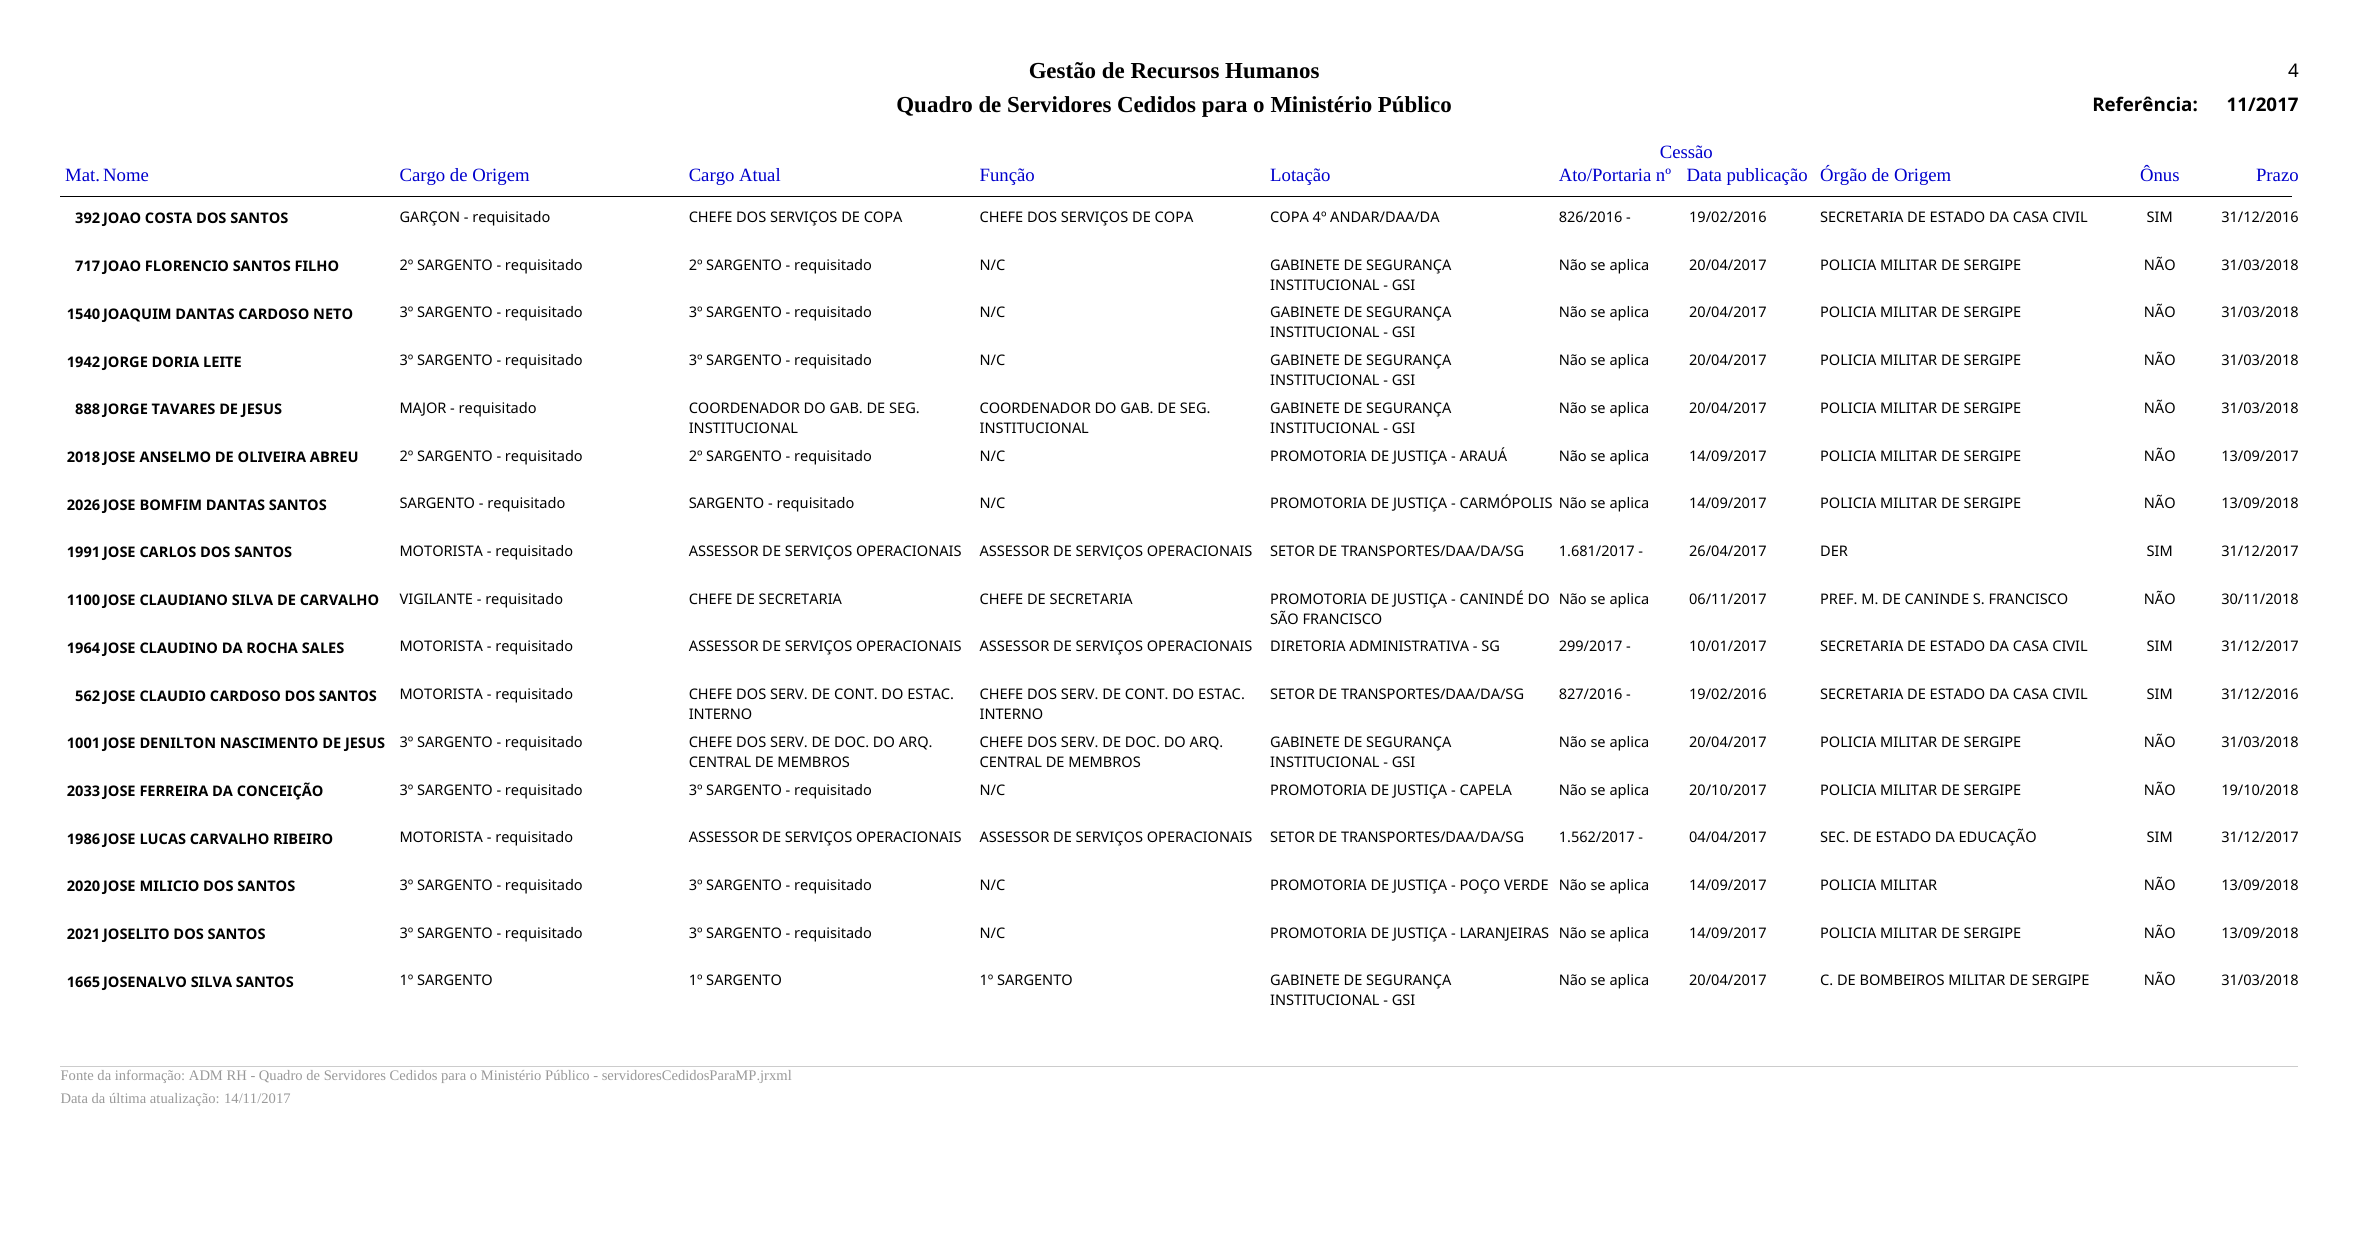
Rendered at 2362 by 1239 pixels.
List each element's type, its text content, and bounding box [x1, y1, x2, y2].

table_cell [393, 617, 399, 633]
table_header GABINETE DE SEGURANÇA INSTITUCIONAL - GSI [1270, 732, 1553, 778]
table_cell [972, 304, 979, 326]
table_cell Nome [103, 164, 393, 193]
table_header DIRETORIA ADMINISTRATIVA - SG [1270, 636, 1553, 683]
table_header POLICIA MILITAR DE SERGIPE [1820, 779, 2119, 826]
table_cell [1814, 829, 1820, 851]
table_header SIM [2119, 207, 2200, 231]
table_cell [0, 829, 12, 851]
table_header 19/02/2016 [1689, 684, 1814, 708]
table_cell [393, 876, 399, 899]
table_cell [1262, 972, 1270, 994]
table_header 04/04/2017 [1689, 827, 1814, 851]
table_cell [2119, 517, 2200, 539]
table_cell [683, 208, 688, 231]
table_cell 1100 [12, 590, 100, 618]
table_cell [2119, 708, 2200, 730]
table_cell [1814, 685, 1820, 708]
table_cell [1553, 712, 1558, 729]
table_header GABINETE DE SEGURANÇA INSTITUCIONAL - GSI [1270, 398, 1553, 444]
table_cell [2119, 899, 2200, 921]
table_header SECRETARIA DE ESTADO DA CASA CIVIL [1820, 684, 2119, 730]
table_header MOTORISTA - requisitado [399, 827, 682, 873]
table_cell [1559, 616, 1684, 635]
table_cell [1689, 708, 1814, 730]
table_header ASSESSOR DE SERVIÇOS OPERACIONAIS [689, 827, 972, 873]
table_cell [1553, 304, 1558, 326]
table_header 20/04/2017 [1689, 398, 1814, 422]
table_cell [0, 304, 12, 326]
table_header 3º SARGENTO - requisitado [399, 302, 682, 349]
table_cell [972, 638, 979, 660]
table_cell [393, 164, 399, 193]
table_cell [0, 235, 12, 252]
table_cell [1262, 685, 1270, 708]
table_cell [1689, 756, 1814, 778]
table_cell [972, 808, 979, 824]
table_header 3º SARGENTO - requisitado [689, 350, 972, 396]
table_cell 562 [12, 685, 100, 714]
table_cell [393, 447, 399, 469]
table_cell [1262, 164, 1270, 193]
table_header 3º SARGENTO - requisitado [399, 779, 682, 826]
table_cell Função [979, 164, 1262, 193]
table_cell [1262, 760, 1270, 776]
table_cell [1689, 565, 1814, 587]
table_header 3º SARGENTO - requisitado [399, 923, 682, 969]
table_cell [1689, 803, 1814, 826]
table_cell Data da última atualização: [60, 1090, 224, 1114]
table_header GABINETE DE SEGURANÇA INSTITUCIONAL - GSI [1270, 255, 1553, 301]
table_cell [1553, 999, 1558, 1015]
table_cell [972, 542, 979, 565]
table_cell [1684, 283, 1689, 299]
table_cell Prazo [2200, 164, 2298, 193]
table_header 2º SARGENTO - requisitado [689, 445, 972, 492]
table_cell [1814, 474, 1820, 490]
table_cell [972, 972, 979, 994]
table_cell [683, 665, 688, 681]
table_cell [1684, 208, 1689, 231]
table_cell [1814, 208, 1820, 231]
table_header GABINETE DE SEGURANÇA INSTITUCIONAL - GSI [1270, 350, 1553, 396]
table_cell [393, 590, 399, 612]
table_cell [0, 733, 12, 756]
table_cell [1814, 876, 1820, 899]
table_cell [2299, 924, 2361, 946]
table_cell [0, 1016, 2361, 1066]
table_cell [2299, 426, 2361, 442]
table_cell [1684, 638, 1689, 660]
table_cell 2021 [12, 924, 100, 952]
table_cell [393, 972, 399, 994]
table_cell [683, 378, 688, 395]
table_cell [2299, 208, 2361, 231]
table_cell [683, 283, 688, 299]
table_cell [393, 235, 399, 252]
table_cell [2119, 946, 2200, 969]
table_cell [12, 380, 100, 396]
table_cell [2119, 326, 2200, 348]
table_header GABINETE DE SEGURANÇA INSTITUCIONAL - GSI [1270, 302, 1553, 349]
table_header NÃO [2119, 493, 2200, 517]
table_cell Data publicação [1686, 164, 1811, 193]
table_cell [393, 999, 399, 1015]
table_cell [12, 428, 100, 444]
table_cell [2119, 851, 2200, 873]
table_header NÃO [2119, 732, 2200, 756]
table_cell [1262, 903, 1270, 919]
table_cell [2299, 569, 2361, 586]
table_cell [2299, 91, 2361, 124]
table_cell [1262, 617, 1270, 633]
table_cell [2299, 829, 2361, 851]
table_header NÃO [2119, 398, 2200, 422]
table_cell [972, 521, 979, 538]
table_cell [1553, 495, 1558, 517]
table_cell [1814, 638, 1820, 660]
table_header DER [1820, 541, 2119, 587]
table_cell [393, 474, 399, 490]
table_cell Quadro de Servidores Cedidos para o Ministério Público [346, 91, 2002, 124]
table_cell 1942 [12, 351, 100, 380]
table_header NÃO [2119, 255, 2200, 278]
table_cell [393, 304, 399, 326]
table_cell [1814, 712, 1820, 729]
table_cell JOAO COSTA DOS SANTOS [103, 208, 393, 253]
table_cell [1684, 951, 1689, 967]
table_cell [1262, 235, 1270, 252]
table_cell 2020 [12, 876, 100, 905]
table_header CHEFE DOS SERVIÇOS DE COPA [979, 207, 1262, 253]
table_cell [2299, 331, 2361, 347]
table_cell [1262, 712, 1270, 729]
table_cell [683, 542, 688, 565]
table_header CHEFE DOS SERV. DE CONT. DO ESTAC. INTERNO [689, 684, 972, 730]
table_cell [2200, 760, 2298, 778]
table_cell [1684, 665, 1689, 681]
table_cell [393, 208, 399, 231]
table_header POLICIA MILITAR DE SERGIPE [1820, 255, 2119, 301]
table_header 20/04/2017 [1689, 732, 1814, 756]
table_cell [2002, 57, 2143, 84]
table_header COORDENADOR DO GAB. DE SEG. INSTITUCIONAL [979, 398, 1262, 444]
table_cell [1684, 617, 1689, 633]
table_cell [0, 164, 30, 193]
table_cell [972, 426, 979, 442]
table_header NÃO [2119, 875, 2200, 899]
table_header MOTORISTA - requisitado [399, 636, 682, 683]
table_cell [0, 399, 12, 422]
table_cell 2018 [12, 447, 100, 475]
table_header POLICIA MILITAR [1820, 875, 2119, 921]
table_header SEC. DE ESTADO DA EDUCAÇÃO [1820, 827, 2119, 873]
table_cell JORGE DORIA LEITE [103, 351, 393, 396]
table_cell [0, 521, 12, 538]
table_cell [2299, 999, 2361, 1015]
table_cell [1814, 808, 1820, 824]
table_cell [683, 733, 688, 756]
table_cell [1553, 208, 1558, 231]
table_cell [1684, 351, 1689, 374]
table_header 14/09/2017 [1689, 445, 1814, 469]
table_cell [0, 198, 2361, 207]
table_cell [0, 256, 12, 278]
table_cell [1814, 781, 1820, 803]
table_cell [683, 685, 688, 708]
table_cell JOSE ANSELMO DE OLIVEIRA ABREU [103, 447, 393, 492]
table_cell [1689, 517, 1814, 539]
table_cell [1559, 902, 1684, 921]
table_cell [683, 351, 688, 374]
table_cell Fonte da informação: ADM RH - Quadro de Servidores Cedidos para o Ministério Público - servidoresCedidosParaMP.jrxml [60, 1067, 2298, 1090]
table_cell [972, 474, 979, 490]
table_cell 2033 [12, 781, 100, 809]
table_header NÃO [2119, 445, 2200, 469]
table_header GABINETE DE SEGURANÇA INSTITUCIONAL - GSI [1270, 970, 1553, 1016]
table_header 1º SARGENTO [399, 970, 682, 1016]
table_header 3º SARGENTO - requisitado [399, 732, 682, 778]
table_cell [0, 951, 12, 967]
table_cell [2299, 712, 2361, 729]
table_cell [1814, 235, 1820, 252]
table_cell [0, 125, 2361, 141]
table_header 26/04/2017 [1689, 541, 1814, 565]
table_cell [2299, 876, 2361, 899]
table_cell [1689, 374, 1814, 396]
table_cell [1559, 997, 1684, 1016]
table_cell [1262, 855, 1270, 872]
table_cell [972, 208, 979, 231]
table_cell [972, 712, 979, 729]
table_cell [1553, 951, 1558, 967]
table_cell [393, 733, 399, 756]
table_cell [1684, 235, 1689, 252]
table_cell [2299, 903, 2361, 919]
table_cell [2299, 304, 2361, 326]
table_cell [2200, 617, 2298, 635]
table_cell [972, 331, 979, 347]
table_header 31/03/2018 [2200, 350, 2298, 378]
table_header PREF. M. DE CANINDE S. FRANCISCO [1820, 589, 2119, 635]
table_cell [2119, 660, 2200, 682]
table_cell [1553, 378, 1558, 395]
table_cell [1553, 164, 1558, 193]
table_header POLICIA MILITAR DE SERGIPE [1820, 923, 2119, 969]
table_cell [1684, 331, 1689, 347]
table_cell [2299, 256, 2361, 278]
table_cell [1262, 495, 1270, 517]
table_header SIM [2119, 636, 2200, 660]
table_cell [1814, 542, 1820, 565]
table_cell [12, 284, 100, 301]
table_cell [2119, 565, 2200, 587]
table_cell [1553, 447, 1558, 469]
table_header ASSESSOR DE SERVIÇOS OPERACIONAIS [979, 541, 1262, 587]
table_cell [972, 999, 979, 1015]
table_cell [0, 638, 12, 660]
table_cell [1689, 660, 1814, 682]
table_cell [1814, 733, 1820, 756]
table_cell [1262, 999, 1270, 1015]
table_cell [2119, 803, 2200, 826]
table_cell [1684, 304, 1689, 326]
table_cell JOSE DENILTON NASCIMENTO DE JESUS [103, 733, 393, 778]
table_cell [1559, 759, 1684, 778]
table_cell [393, 829, 399, 851]
table_cell [12, 809, 100, 826]
table_cell [0, 495, 12, 517]
table_cell [1262, 733, 1270, 756]
table_cell [1689, 899, 1814, 921]
table_cell [1559, 377, 1684, 396]
table_cell [683, 164, 688, 193]
table_cell [1814, 951, 1820, 967]
table_cell [1814, 903, 1820, 919]
table_cell [393, 542, 399, 565]
table_cell [1553, 331, 1558, 347]
table_header CHEFE DOS SERV. DE DOC. DO ARQ. CENTRAL DE MEMBROS [979, 732, 1262, 778]
table_cell [2119, 994, 2200, 1016]
table_cell [2119, 374, 2200, 396]
table_cell [972, 235, 979, 252]
table_header 3º SARGENTO - requisitado [399, 350, 682, 396]
table_cell [972, 399, 979, 422]
table_cell [972, 924, 979, 946]
table_header PROMOTORIA DE JUSTIÇA - CAPELA [1270, 779, 1553, 826]
table_header NÃO [2119, 589, 2200, 612]
table_header 827/2016 - [1559, 684, 1684, 711]
table_cell [12, 952, 100, 969]
table_cell [1553, 685, 1558, 708]
table_cell [0, 569, 12, 586]
table_header Não se aplica [1559, 779, 1684, 806]
table_cell [1814, 760, 1820, 776]
table_cell [2299, 495, 2361, 517]
table_header MOTORISTA - requisitado [399, 684, 682, 730]
table_cell [683, 951, 688, 967]
table_cell [1689, 278, 1814, 301]
table_cell [2299, 57, 2361, 84]
table_cell [1684, 808, 1689, 824]
table_cell [2200, 712, 2298, 730]
table_cell [1684, 447, 1689, 469]
table_cell [2119, 469, 2200, 492]
table_cell JOAO FLORENCIO SANTOS FILHO [103, 256, 393, 301]
table_cell [683, 876, 688, 899]
table_cell [1262, 304, 1270, 326]
table_cell [1553, 351, 1558, 374]
table_cell 717 [12, 256, 100, 284]
table_cell [683, 712, 688, 729]
table_cell [1559, 425, 1684, 444]
table_header 3º SARGENTO - requisitado [399, 875, 682, 921]
table_cell [683, 617, 688, 633]
table_cell [1559, 234, 1684, 253]
table_cell [1553, 903, 1558, 919]
table_cell [0, 590, 12, 612]
table_cell [393, 426, 399, 442]
table_cell [1684, 876, 1689, 899]
table_header SECRETARIA DE ESTADO DA CASA CIVIL [1820, 207, 2119, 253]
table_cell [393, 808, 399, 824]
table_cell [1553, 808, 1558, 824]
table_cell [0, 542, 12, 565]
table_cell [393, 903, 399, 919]
table_cell 1964 [12, 638, 100, 666]
table_cell [0, 808, 12, 824]
table_cell 4 [2143, 57, 2298, 84]
table_cell [1553, 590, 1558, 612]
table_cell [1553, 855, 1558, 872]
table_cell [683, 399, 688, 422]
table_cell [1684, 569, 1689, 586]
table_cell [2299, 733, 2361, 756]
table_cell [2299, 590, 2361, 612]
table_cell [972, 447, 979, 469]
table_header 20/04/2017 [1689, 350, 1814, 374]
table_cell [1684, 590, 1689, 612]
table_cell [2299, 351, 2361, 374]
table_cell [1817, 141, 2361, 163]
table_cell [1553, 235, 1558, 252]
table_cell [393, 781, 399, 803]
table_header MOTORISTA - requisitado [399, 541, 682, 587]
table_cell [2119, 278, 2200, 301]
table_cell [1684, 855, 1689, 872]
table_header SETOR DE TRANSPORTES/DAA/DA/SG [1270, 827, 1553, 873]
table_cell [1814, 447, 1820, 469]
table_cell JOSE LUCAS CARVALHO RIBEIRO [103, 829, 393, 873]
table_cell [1684, 474, 1689, 490]
table_cell [0, 903, 12, 919]
table_header 1º SARGENTO [979, 970, 1262, 1016]
table_cell [12, 571, 100, 587]
table_cell JOSELITO DOS SANTOS [103, 924, 393, 969]
table_header SIM [2119, 684, 2200, 708]
table_cell Lotação [1270, 164, 1553, 193]
table_cell [12, 332, 100, 348]
table_header CHEFE DOS SERV. DE CONT. DO ESTAC. INTERNO [979, 684, 1262, 730]
table_cell [1553, 638, 1558, 660]
table_cell Cargo Atual [689, 164, 972, 193]
table_cell [0, 378, 12, 395]
table_cell [2200, 426, 2298, 444]
table_cell [12, 762, 100, 778]
table_cell [1262, 542, 1270, 565]
table_cell [1684, 829, 1689, 851]
table_header MAJOR - requisitado [399, 398, 682, 444]
table_header SARGENTO - requisitado [399, 493, 682, 539]
table_cell JOSE FERREIRA DA CONCEIÇÃO [103, 781, 393, 826]
table_header PROMOTORIA DE JUSTIÇA - ARAUÁ [1270, 445, 1553, 492]
table_header POLICIA MILITAR DE SERGIPE [1820, 445, 2119, 492]
table_cell [2299, 638, 2361, 660]
table_cell [683, 924, 688, 946]
table_cell [0, 331, 12, 347]
table_header 3º SARGENTO - requisitado [689, 875, 972, 921]
table_cell [1814, 665, 1820, 681]
table_header Não se aplica [1559, 493, 1684, 520]
table_cell [12, 714, 100, 730]
table_cell [1814, 590, 1820, 612]
table_cell [1559, 663, 1684, 682]
table_header NÃO [2119, 779, 2200, 803]
table_cell 1991 [12, 542, 100, 571]
table_cell [1559, 329, 1684, 348]
table_cell [1262, 924, 1270, 946]
table_cell [2299, 542, 2361, 565]
table_cell [1553, 781, 1558, 803]
table_header 20/04/2017 [1689, 255, 1814, 278]
table_cell [1684, 378, 1689, 395]
table_cell [1262, 208, 1270, 231]
table_header N/C [979, 875, 1262, 921]
table_cell [2299, 951, 2361, 967]
table_cell [1814, 256, 1820, 278]
table_cell [2200, 903, 2298, 921]
table_cell [1814, 495, 1820, 517]
table_cell [0, 208, 12, 231]
table_cell [393, 283, 399, 299]
table_cell [1684, 426, 1689, 442]
table_header C. DE BOMBEIROS MILITAR DE SERGIPE [1820, 970, 2119, 1016]
table_header SARGENTO - requisitado [689, 493, 972, 539]
table_cell [0, 781, 12, 803]
table_header 2º SARGENTO - requisitado [689, 255, 972, 301]
table_header ASSESSOR DE SERVIÇOS OPERACIONAIS [689, 541, 972, 587]
table_cell [2200, 474, 2298, 492]
table_cell JOSE CARLOS DOS SANTOS [103, 542, 393, 587]
table_cell [1553, 972, 1558, 994]
table_cell [393, 712, 399, 729]
table_header ASSESSOR DE SERVIÇOS OPERACIONAIS [689, 636, 972, 683]
table_cell [1689, 469, 1814, 492]
table_cell [0, 283, 12, 299]
table_header 14/09/2017 [1689, 493, 1814, 517]
table_header 1º SARGENTO [689, 970, 972, 1016]
table_cell [2119, 612, 2200, 635]
table_cell [377, 1090, 2361, 1114]
table_header 13/09/2017 [2200, 445, 2298, 474]
table_header 14/09/2017 [1689, 875, 1814, 899]
table_cell [1559, 711, 1684, 730]
table_cell [1814, 569, 1820, 586]
table_header 10/01/2017 [1689, 636, 1814, 660]
table_cell JOSE MILICIO DOS SANTOS [103, 876, 393, 921]
table_cell [972, 665, 979, 681]
table_cell [2200, 951, 2298, 969]
table_cell [393, 331, 399, 347]
table_header 2º SARGENTO - requisitado [399, 445, 682, 492]
table_cell [0, 57, 346, 84]
table_cell [1553, 569, 1558, 586]
table_cell [1553, 256, 1558, 278]
table_cell [1814, 304, 1820, 326]
table_cell [972, 283, 979, 299]
table_cell [12, 475, 100, 492]
table_cell [683, 590, 688, 612]
table_cell [1262, 829, 1270, 851]
table_header 19/02/2016 [1689, 207, 1814, 231]
table_cell [972, 876, 979, 899]
table_cell [1553, 283, 1558, 299]
table_cell [1262, 447, 1270, 469]
table_cell [1262, 283, 1270, 299]
table_cell [972, 164, 979, 193]
table_cell [2299, 665, 2361, 681]
table_cell [393, 521, 399, 538]
table_cell [2200, 331, 2298, 348]
table_header Não se aplica [1559, 398, 1684, 425]
table_cell [1553, 426, 1558, 442]
table_cell [0, 972, 12, 994]
table_header Não se aplica [1559, 255, 1684, 282]
table_cell [0, 1066, 60, 1090]
table_cell [1553, 617, 1558, 633]
table_cell [0, 141, 1555, 163]
table_header 31/12/2017 [2200, 827, 2298, 856]
table_header CHEFE DOS SERV. DE DOC. DO ARQ. CENTRAL DE MEMBROS [689, 732, 972, 778]
table_header 31/12/2017 [2200, 636, 2298, 665]
table_cell JOSE CLAUDINO DA ROCHA SALES [103, 638, 393, 683]
table_cell [1814, 521, 1820, 538]
table_cell [1262, 781, 1270, 803]
table_cell [1814, 924, 1820, 946]
table_cell [1689, 851, 1814, 873]
table_header 20/04/2017 [1689, 970, 1814, 994]
table_cell [1262, 521, 1270, 538]
table_cell [1553, 829, 1558, 851]
table_cell [12, 857, 100, 873]
table_header PROMOTORIA DE JUSTIÇA - POÇO VERDE [1270, 875, 1553, 921]
table_cell [0, 351, 12, 374]
table_header 31/12/2017 [2200, 541, 2298, 569]
table_cell [683, 829, 688, 851]
table_cell [2119, 422, 2200, 444]
table_cell [1689, 422, 1814, 444]
table_cell [1684, 685, 1689, 708]
table_cell [0, 876, 12, 899]
table_header 31/03/2018 [2200, 255, 2298, 283]
table_cell [1262, 256, 1270, 278]
table_cell [683, 304, 688, 326]
table_cell [683, 972, 688, 994]
table_header SECRETARIA DE ESTADO DA CASA CIVIL [1820, 636, 2119, 683]
table_cell Cessão [1555, 141, 1817, 163]
table_header COORDENADOR DO GAB. DE SEG. INSTITUCIONAL [689, 398, 972, 444]
table_cell [0, 474, 12, 490]
table_cell [972, 685, 979, 708]
table_cell Ônus [2119, 164, 2200, 193]
table_cell JOSE BOMFIM DANTAS SANTOS [103, 495, 393, 539]
table_cell [393, 951, 399, 967]
table_cell JOAQUIM DANTAS CARDOSO NETO [103, 304, 393, 349]
table_cell [683, 569, 688, 586]
table_cell [683, 331, 688, 347]
table_header 06/11/2017 [1689, 589, 1814, 612]
table_cell 1665 [12, 972, 100, 1000]
table_header VIGILANTE - requisitado [399, 589, 682, 635]
table_cell [1689, 231, 1814, 253]
table_cell [972, 256, 979, 278]
table_header Não se aplica [1559, 923, 1684, 949]
table_cell [1559, 806, 1684, 826]
table_cell Ato/Portaria nº [1559, 164, 1686, 193]
table_cell [1814, 399, 1820, 422]
table_cell [2299, 399, 2361, 422]
table_header N/C [979, 302, 1262, 349]
table_cell [1811, 164, 1820, 193]
table_cell [0, 760, 12, 776]
table_header Não se aplica [1559, 732, 1684, 759]
table_cell [2299, 808, 2361, 824]
table_cell [2299, 760, 2361, 776]
table_cell [2200, 569, 2298, 587]
table_cell [683, 474, 688, 490]
table_cell 1540 [12, 304, 100, 332]
table_header Não se aplica [1559, 875, 1684, 902]
table_cell Cargo de Origem [399, 164, 682, 193]
table_cell [12, 666, 100, 682]
table_cell 392 [12, 208, 100, 237]
table_cell [1262, 474, 1270, 490]
table_header CHEFE DOS SERVIÇOS DE COPA [689, 207, 972, 253]
table_cell [972, 733, 979, 756]
table_header POLICIA MILITAR DE SERGIPE [1820, 398, 2119, 444]
table_cell [0, 617, 12, 633]
table_cell [1814, 351, 1820, 374]
table_cell [972, 760, 979, 776]
table_cell [972, 351, 979, 374]
table_cell [683, 235, 688, 252]
table_cell [12, 905, 100, 921]
table_header Não se aplica [1559, 302, 1684, 329]
table_cell [683, 495, 688, 517]
table_cell [972, 781, 979, 803]
table_cell [1553, 733, 1558, 756]
table_header 13/09/2018 [2200, 923, 2298, 951]
table_cell [972, 951, 979, 967]
table_cell [972, 495, 979, 517]
table_header N/C [979, 779, 1262, 826]
table_cell [1262, 399, 1270, 422]
table_header 1.681/2017 - [1559, 541, 1684, 568]
table_header POLICIA MILITAR DE SERGIPE [1820, 302, 2119, 349]
table_cell [393, 760, 399, 776]
table_cell JOSE CLAUDIANO SILVA DE CARVALHO [103, 590, 393, 635]
table_cell [683, 521, 688, 538]
table_cell [1553, 876, 1558, 899]
table_cell [1262, 665, 1270, 681]
table_header 30/11/2018 [2200, 589, 2298, 617]
table_cell [1684, 999, 1689, 1015]
table_header CHEFE DE SECRETARIA [689, 589, 972, 635]
table_header Não se aplica [1559, 589, 1684, 616]
table_cell [1559, 282, 1684, 301]
table_cell [0, 712, 12, 729]
table_cell [2200, 522, 2298, 539]
table_cell [2299, 685, 2361, 708]
table_header PROMOTORIA DE JUSTIÇA - CARMÓPOLIS [1270, 493, 1553, 539]
table_cell [683, 256, 688, 278]
table_cell [1684, 712, 1689, 729]
table_header NÃO [2119, 350, 2200, 374]
table_cell [1553, 542, 1558, 565]
table_cell [972, 617, 979, 633]
table_header N/C [979, 255, 1262, 301]
table_header SIM [2119, 827, 2200, 851]
table_cell 1986 [12, 829, 100, 857]
table_cell [1559, 854, 1684, 873]
table_cell [1684, 781, 1689, 803]
table_cell [0, 426, 12, 442]
table_cell [1689, 946, 1814, 969]
table_header NÃO [2119, 970, 2200, 994]
table_header SETOR DE TRANSPORTES/DAA/DA/SG [1270, 684, 1553, 730]
table_header POLICIA MILITAR DE SERGIPE [1820, 350, 2119, 396]
table_cell [2299, 474, 2361, 490]
table_header 3º SARGENTO - requisitado [689, 302, 972, 349]
table_cell [2200, 999, 2298, 1016]
table_cell [1262, 876, 1270, 899]
table_cell Referência: [2004, 91, 2198, 124]
table_header ASSESSOR DE SERVIÇOS OPERACIONAIS [979, 636, 1262, 683]
table_cell [393, 256, 399, 278]
table_cell [1684, 256, 1689, 278]
table_header PROMOTORIA DE JUSTIÇA - CANINDÉ DO SÃO FRANCISCO [1270, 589, 1553, 635]
table_cell [1262, 638, 1270, 660]
table_cell [1262, 590, 1270, 612]
table_cell [1559, 520, 1684, 539]
table_header N/C [979, 350, 1262, 396]
table_cell [1814, 283, 1820, 299]
table_cell [683, 638, 688, 660]
table_cell [0, 924, 12, 946]
table_cell JOSENALVO SILVA SANTOS [103, 972, 393, 1016]
table_header NÃO [2119, 302, 2200, 326]
table_cell [0, 1090, 60, 1114]
table_header 31/03/2018 [2200, 398, 2298, 426]
table_cell [972, 903, 979, 919]
table_cell [2119, 756, 2200, 778]
table_cell [2119, 231, 2200, 253]
table_cell [683, 426, 688, 442]
table_header 31/12/2016 [2200, 684, 2298, 712]
table_cell [683, 903, 688, 919]
table_header 3º SARGENTO - requisitado [689, 779, 972, 826]
table_header 3º SARGENTO - requisitado [689, 923, 972, 969]
table_cell [2299, 1066, 2361, 1090]
table_header PROMOTORIA DE JUSTIÇA - LARANJEIRAS [1270, 923, 1553, 969]
table_cell [683, 781, 688, 803]
table_cell [393, 495, 399, 517]
table_cell [1559, 472, 1684, 492]
table_cell [2200, 235, 2298, 253]
table_cell [12, 523, 100, 539]
table_cell [683, 999, 688, 1015]
table_cell [0, 85, 2361, 91]
table_header 31/12/2016 [2200, 207, 2298, 235]
table_header 13/09/2018 [2200, 875, 2298, 903]
table_cell Mat. [30, 164, 100, 193]
table_cell [1684, 733, 1689, 756]
table_cell [1814, 972, 1820, 994]
table_cell [2299, 164, 2361, 193]
table_cell [0, 665, 12, 681]
table_cell [0, 999, 12, 1015]
table_cell [683, 808, 688, 824]
table_cell [1684, 903, 1689, 919]
table_cell [0, 447, 12, 469]
table_cell Gestão de Recursos Humanos [346, 57, 2002, 85]
table_cell JORGE TAVARES DE JESUS [103, 399, 393, 444]
table_cell [2299, 972, 2361, 994]
table_cell [1553, 399, 1558, 422]
table_cell [1684, 760, 1689, 776]
table_cell [683, 447, 688, 469]
table_header COPA 4º ANDAR/DAA/DA [1270, 207, 1553, 253]
table_header 1.562/2017 - [1559, 827, 1684, 854]
table_cell 14/11/2017 [224, 1090, 377, 1114]
table_header SIM [2119, 541, 2200, 565]
table_cell [2200, 808, 2298, 826]
table_cell [1689, 994, 1814, 1016]
table_header 31/03/2018 [2200, 732, 2298, 760]
table_cell [393, 665, 399, 681]
table_cell [2299, 235, 2361, 252]
table_cell [972, 378, 979, 395]
table_header GARÇON - requisitado [399, 207, 682, 253]
table_cell [0, 855, 12, 872]
table_cell [12, 618, 100, 635]
table_cell JOSE CLAUDIO CARDOSO DOS SANTOS [103, 685, 393, 730]
table_cell [393, 924, 399, 946]
table_cell [1553, 521, 1558, 538]
table_header 14/09/2017 [1689, 923, 1814, 946]
table_cell [1814, 331, 1820, 347]
table_cell [1684, 972, 1689, 994]
table_cell [1262, 951, 1270, 967]
table_header SETOR DE TRANSPORTES/DAA/DA/SG [1270, 541, 1553, 587]
table_cell [1689, 326, 1814, 348]
table_cell [393, 638, 399, 660]
table_cell Órgão de Origem [1820, 164, 2119, 193]
table_cell [1262, 569, 1270, 586]
table_header N/C [979, 493, 1262, 539]
table_header 826/2016 - [1559, 207, 1684, 234]
table_cell 888 [12, 399, 100, 428]
table_cell [2200, 378, 2298, 396]
table_cell [2299, 521, 2361, 538]
table_cell [1262, 808, 1270, 824]
table_cell [2299, 855, 2361, 872]
table_cell [1553, 924, 1558, 946]
table_cell [12, 237, 100, 253]
table_cell [972, 590, 979, 612]
table_cell [1684, 542, 1689, 565]
table_cell [2200, 283, 2298, 301]
table_header 299/2017 - [1559, 636, 1684, 663]
table_header 19/10/2018 [2200, 779, 2298, 808]
table_cell [1262, 331, 1270, 347]
table_cell [1814, 426, 1820, 442]
table_cell [1814, 999, 1820, 1015]
table_cell [393, 378, 399, 395]
table_header CHEFE DE SECRETARIA [979, 589, 1262, 635]
table_header ASSESSOR DE SERVIÇOS OPERACIONAIS [979, 827, 1262, 873]
table_header N/C [979, 445, 1262, 492]
table_cell [2299, 781, 2361, 803]
table_header 31/03/2018 [2200, 970, 2298, 999]
table_cell [1814, 378, 1820, 395]
table_cell [1689, 612, 1814, 635]
table_cell [1814, 855, 1820, 872]
table_cell [1553, 760, 1558, 776]
table_cell [2299, 283, 2361, 299]
table_header 20/10/2017 [1689, 779, 1814, 803]
table_cell 2026 [12, 495, 100, 523]
table_cell [1559, 949, 1684, 969]
table_header Não se aplica [1559, 445, 1684, 472]
table_header Não se aplica [1559, 350, 1684, 377]
table_header 31/03/2018 [2200, 302, 2298, 331]
table_cell [1262, 351, 1270, 374]
table_cell [1684, 521, 1689, 538]
table_cell [1553, 474, 1558, 490]
table_cell [1684, 495, 1689, 517]
table_cell [12, 1000, 100, 1016]
table_cell [972, 569, 979, 586]
table_cell 11/2017 [2200, 91, 2298, 124]
table_header 20/04/2017 [1689, 302, 1814, 326]
table_cell [1262, 378, 1270, 395]
table_header [0, 0, 2361, 57]
table_cell [1684, 924, 1689, 946]
table_header Não se aplica [1559, 970, 1684, 997]
table_cell [393, 569, 399, 586]
table_cell [1684, 399, 1689, 422]
table_header POLICIA MILITAR DE SERGIPE [1820, 493, 2119, 539]
table_cell [1262, 426, 1270, 442]
table_cell [1814, 617, 1820, 633]
table_cell [972, 855, 979, 872]
table_cell [393, 685, 399, 708]
table_cell [1553, 665, 1558, 681]
table_cell [683, 855, 688, 872]
table_cell [1559, 568, 1684, 587]
table_header NÃO [2119, 923, 2200, 946]
table_cell [683, 760, 688, 776]
table_cell [2299, 617, 2361, 633]
table_cell [393, 855, 399, 872]
table_cell 1001 [12, 733, 100, 762]
table_cell [0, 685, 12, 708]
table_cell [393, 399, 399, 422]
table_header POLICIA MILITAR DE SERGIPE [1820, 732, 2119, 778]
table_cell [2299, 378, 2361, 395]
table_cell [2200, 665, 2298, 682]
table_cell [393, 351, 399, 374]
table_cell [972, 829, 979, 851]
table_cell [2299, 447, 2361, 469]
table_cell [0, 91, 346, 124]
table_cell [2200, 856, 2298, 873]
table_header 13/09/2018 [2200, 493, 2298, 522]
table_header N/C [979, 923, 1262, 969]
table_header 2º SARGENTO - requisitado [399, 255, 682, 301]
